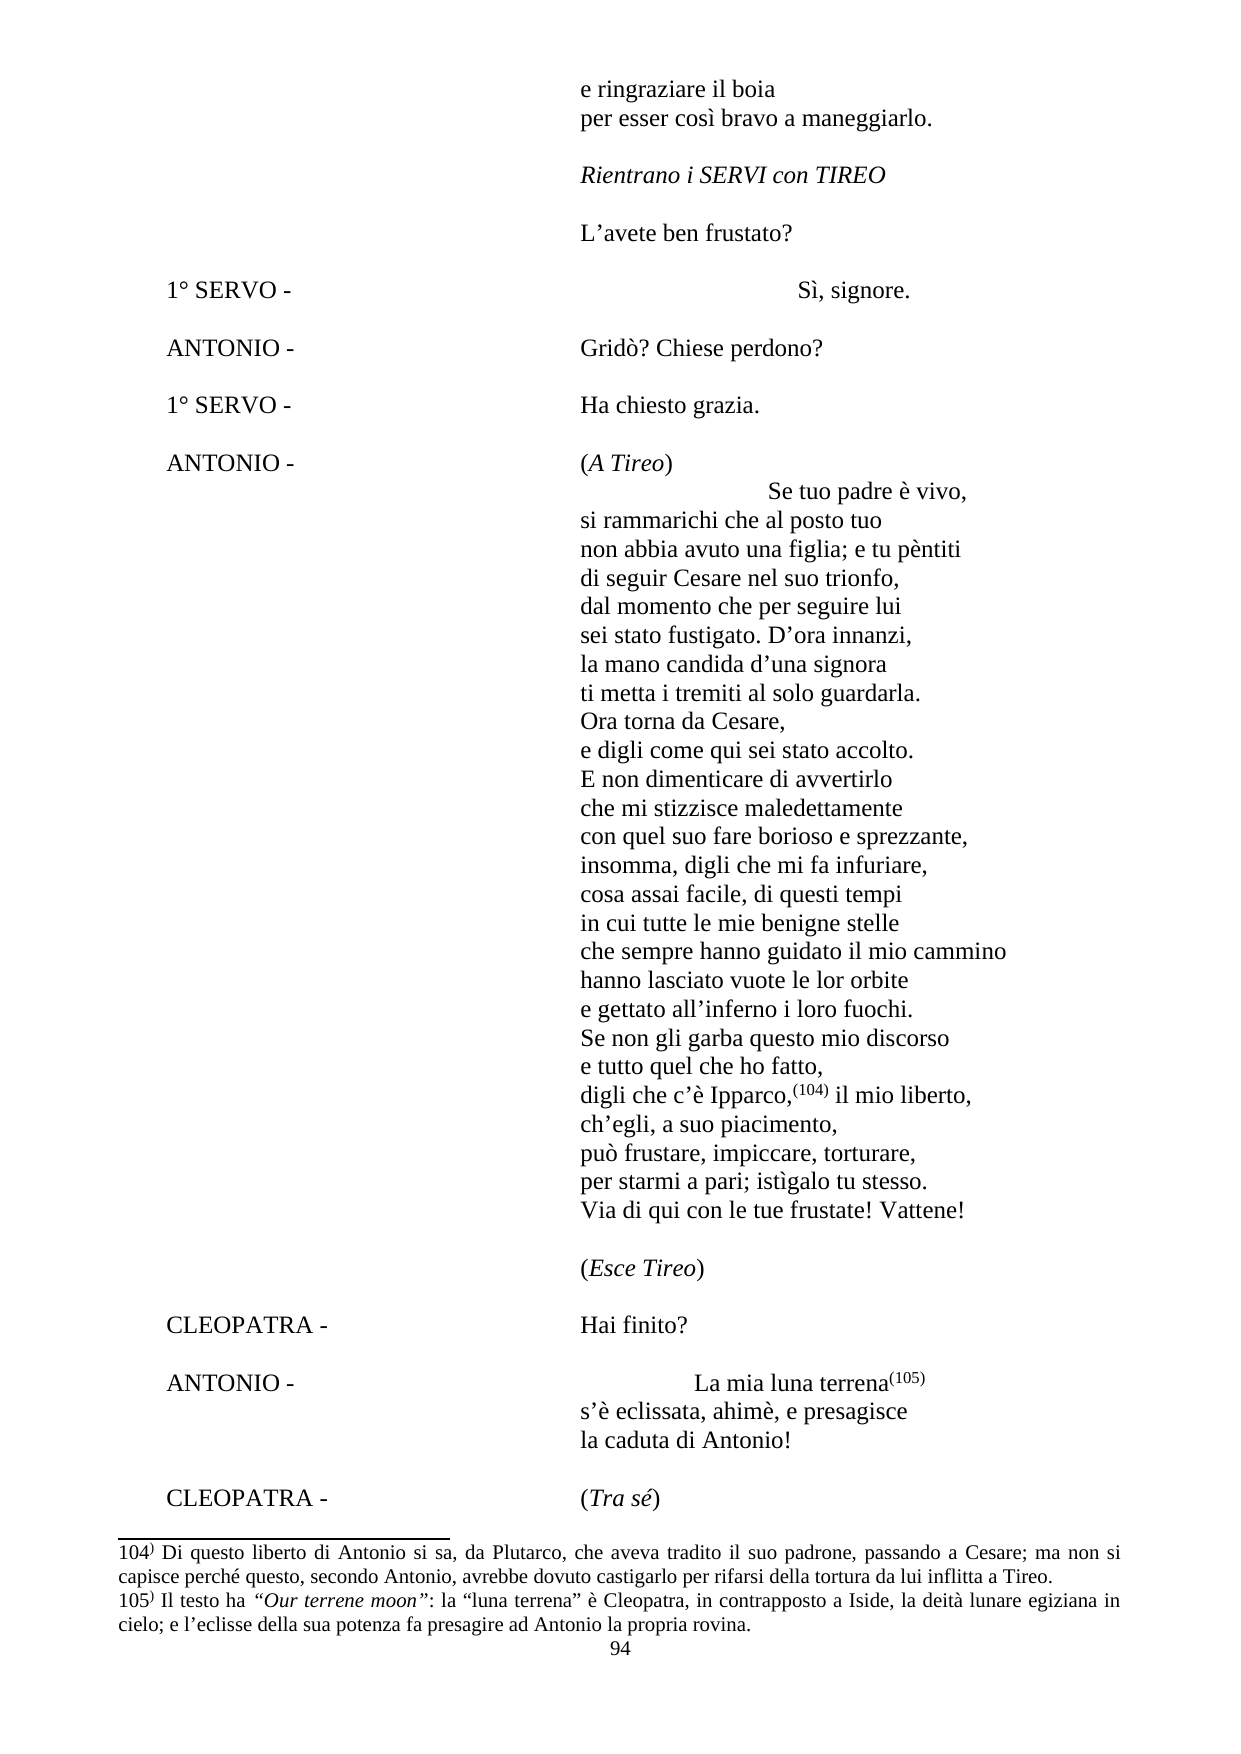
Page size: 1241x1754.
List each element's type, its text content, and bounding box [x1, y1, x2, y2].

table_cell L’avete ben frustato? [573, 218, 1082, 275]
table_cell (A Tireo) Se tuo padre è vivo, si rammarichi che al posto tuo non abbia avuto una figlia; e tu pèntiti di seguir Cesare nel suo trionfo, dal momento che per seguire lui sei stato fustigato. D’ora innanzi, la mano candida d’una signora ti metta i tremiti al solo guardarla. Ora torna da Cesare, e digli come qui sei stato accolto. E non dimenticare di avvertirlo che mi stizzisce maledettamente con quel suo fare borioso e sprezzante, insomma, digli che mi fa infuriare, cosa assai facile, di questi tempi in cui tutte le mie benigne stelle che sempre hanno guidato il mio cammino hanno lasciato vuote le lor orbite e gettato all’inferno i loro fuochi. Se non gli garba questo mio discorso e tutto quel che ho fatto, digli che c’è Ipparco,() il mio liberto, ch’egli, a suo piacimento, può frustare, impiccare, torturare, per starmi a pari; istìgalo tu stesso. Via di qui con le tue frustate! Vattene! [573, 448, 1082, 1253]
table_cell La mia luna terrena() s’è eclissata, ahimè, e presagisce la caduta di Antonio! [573, 1368, 1082, 1483]
table_cell Sì, signore. [573, 275, 1082, 333]
table_cell 1° SERVO - [159, 390, 573, 448]
table_cell CLEOPATRA - [159, 1310, 573, 1368]
table_cell ANTONIO - [159, 448, 573, 1253]
table_cell (Esce Tireo) [573, 1253, 1082, 1310]
table_cell [159, 218, 573, 275]
table_cell (Tra sé) [573, 1483, 1082, 1511]
table_cell Hai finito? [573, 1310, 1082, 1368]
table_cell e ringraziare il boia per esser così bravo a maneggiarlo. [573, 74, 1082, 160]
table_cell [159, 74, 573, 160]
table_cell Ha chiesto grazia. [573, 390, 1082, 448]
table_cell CLEOPATRA - [159, 1483, 573, 1511]
table_cell Gridò? Chiese perdono? [573, 333, 1082, 390]
table_cell ANTONIO - [159, 1368, 573, 1483]
table_cell [159, 160, 573, 218]
table_cell 1° SERVO - [159, 275, 573, 333]
table_cell [159, 1253, 573, 1310]
table_cell Rientrano i SERVI con TIREO [573, 160, 1082, 218]
table_cell ANTONIO - [159, 333, 573, 390]
